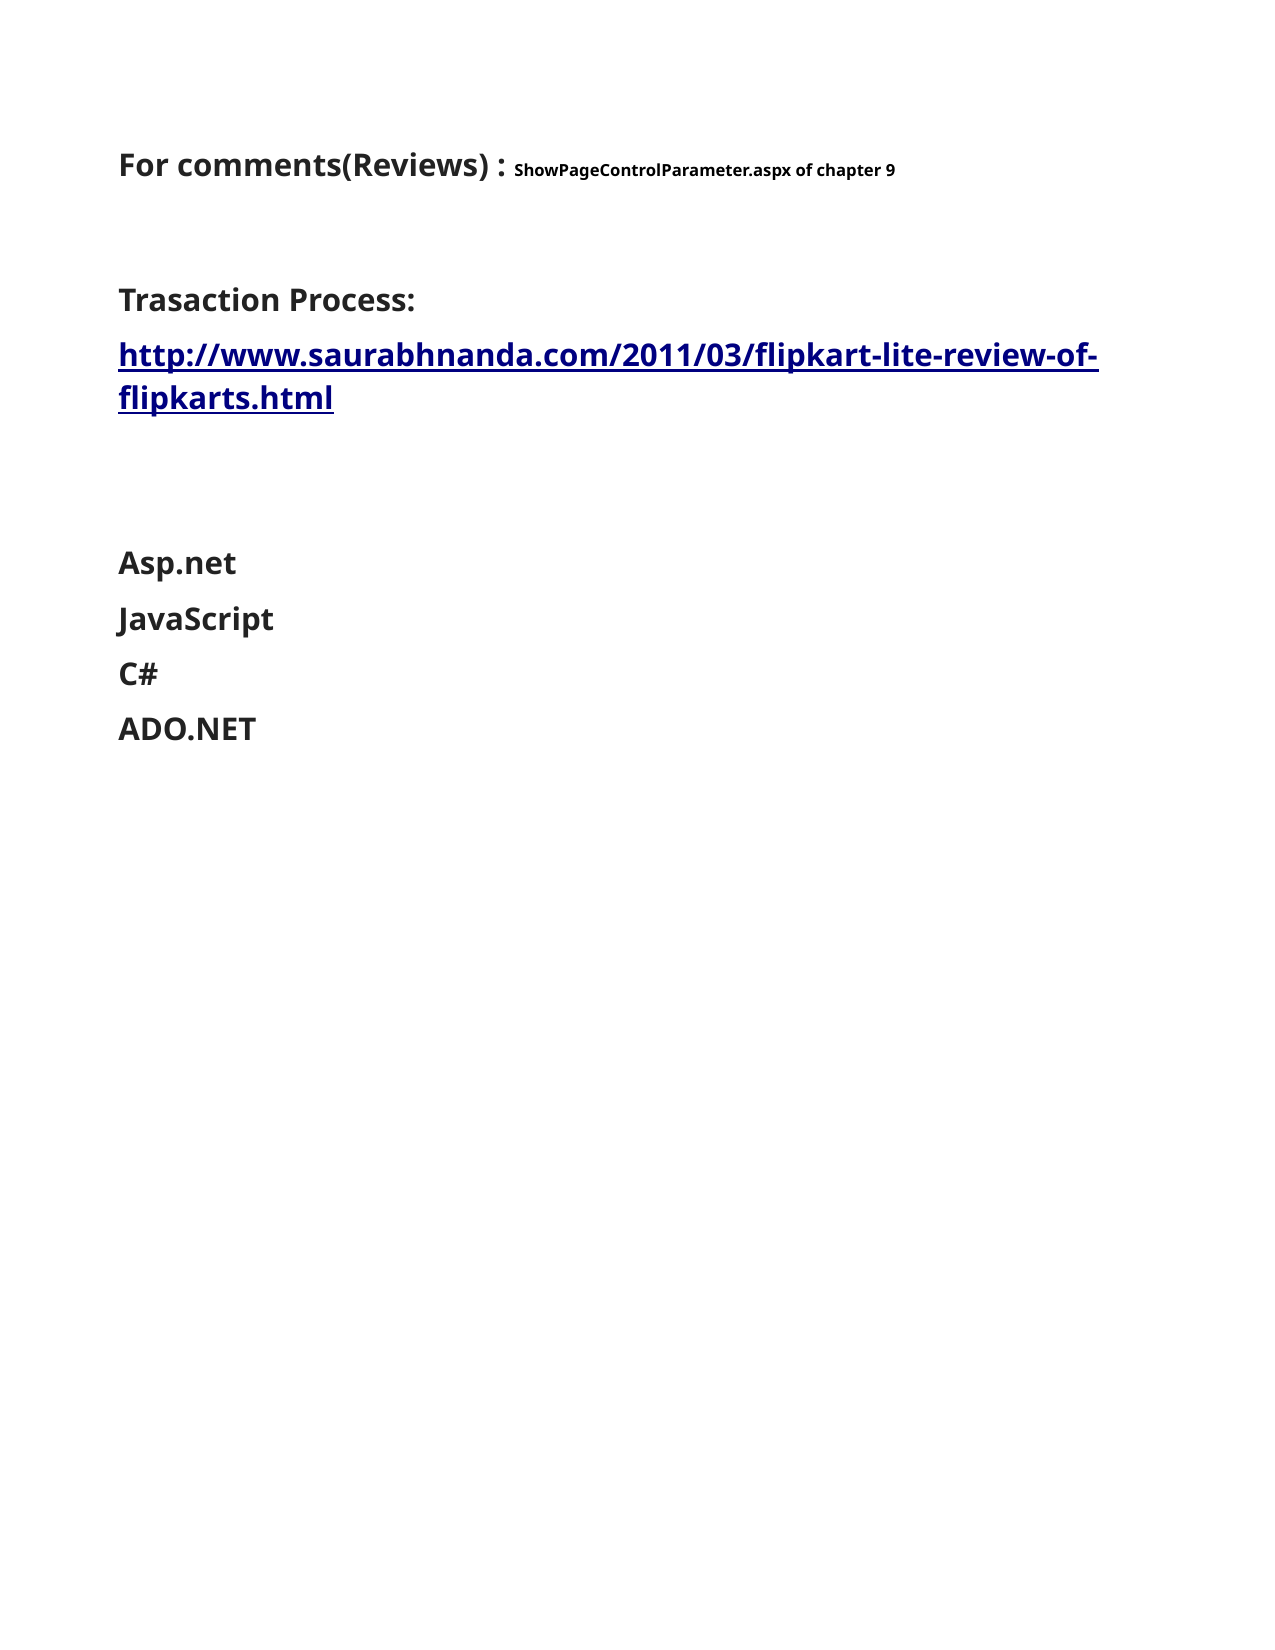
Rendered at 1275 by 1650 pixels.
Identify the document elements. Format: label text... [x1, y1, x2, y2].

text ADO.NET [118, 707, 1157, 749]
subtitle For comments(Reviews) : ShowPageControlParameter.aspx of chapter 9 [118, 143, 1157, 186]
text C# [118, 652, 1157, 694]
text JavaScript [118, 596, 1157, 639]
text http://www.saurabhnanda.com/2011/03/flipkart-lite-review-of-flipkarts.html [118, 333, 1157, 419]
text Trasaction Process: [118, 278, 1157, 321]
text Asp.net [118, 541, 1157, 584]
